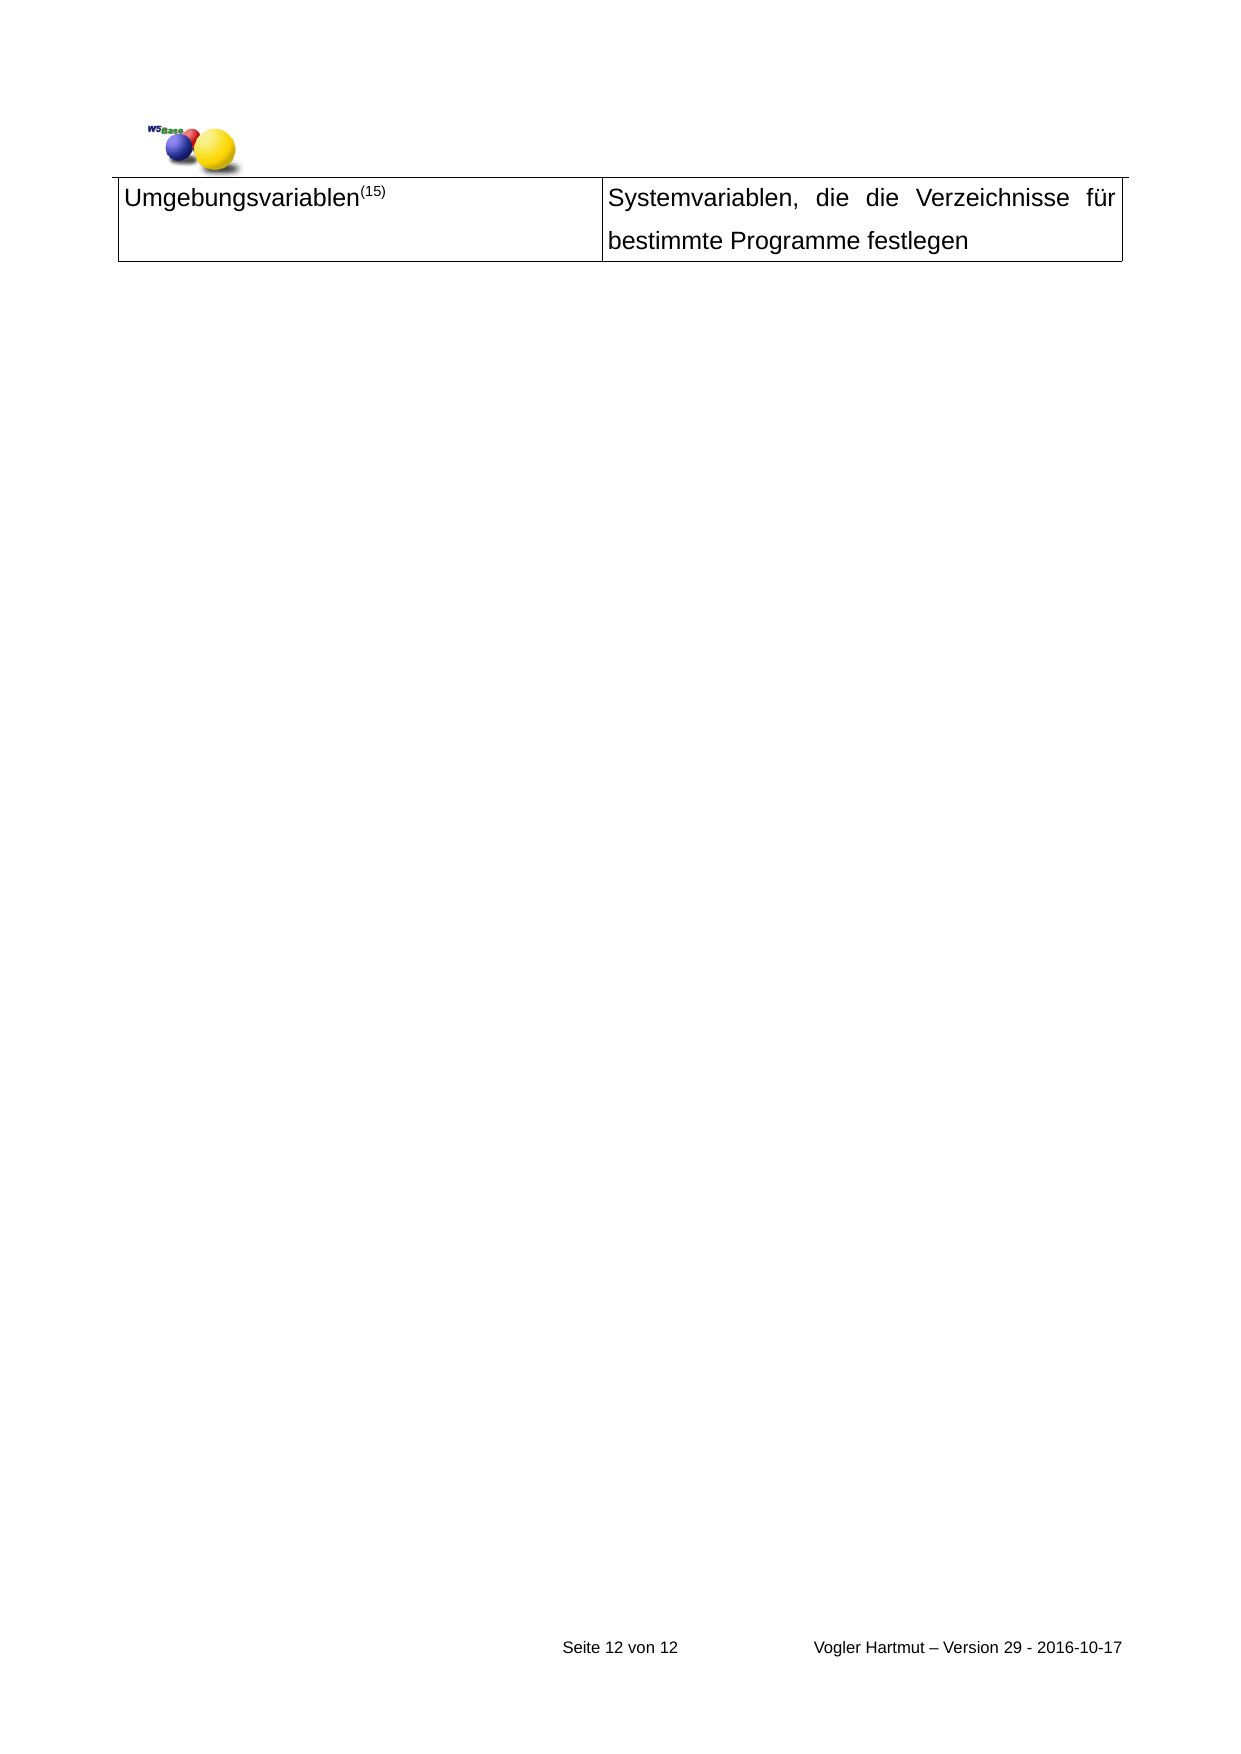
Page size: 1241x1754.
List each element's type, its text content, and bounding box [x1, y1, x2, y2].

table_cell Umgebungsvariablen(15) [119, 178, 602, 261]
table_cell Systemvariablen, die die Verzeichnisse für bestimmte Programme festlegen [603, 178, 1122, 261]
picture [116, 119, 270, 177]
